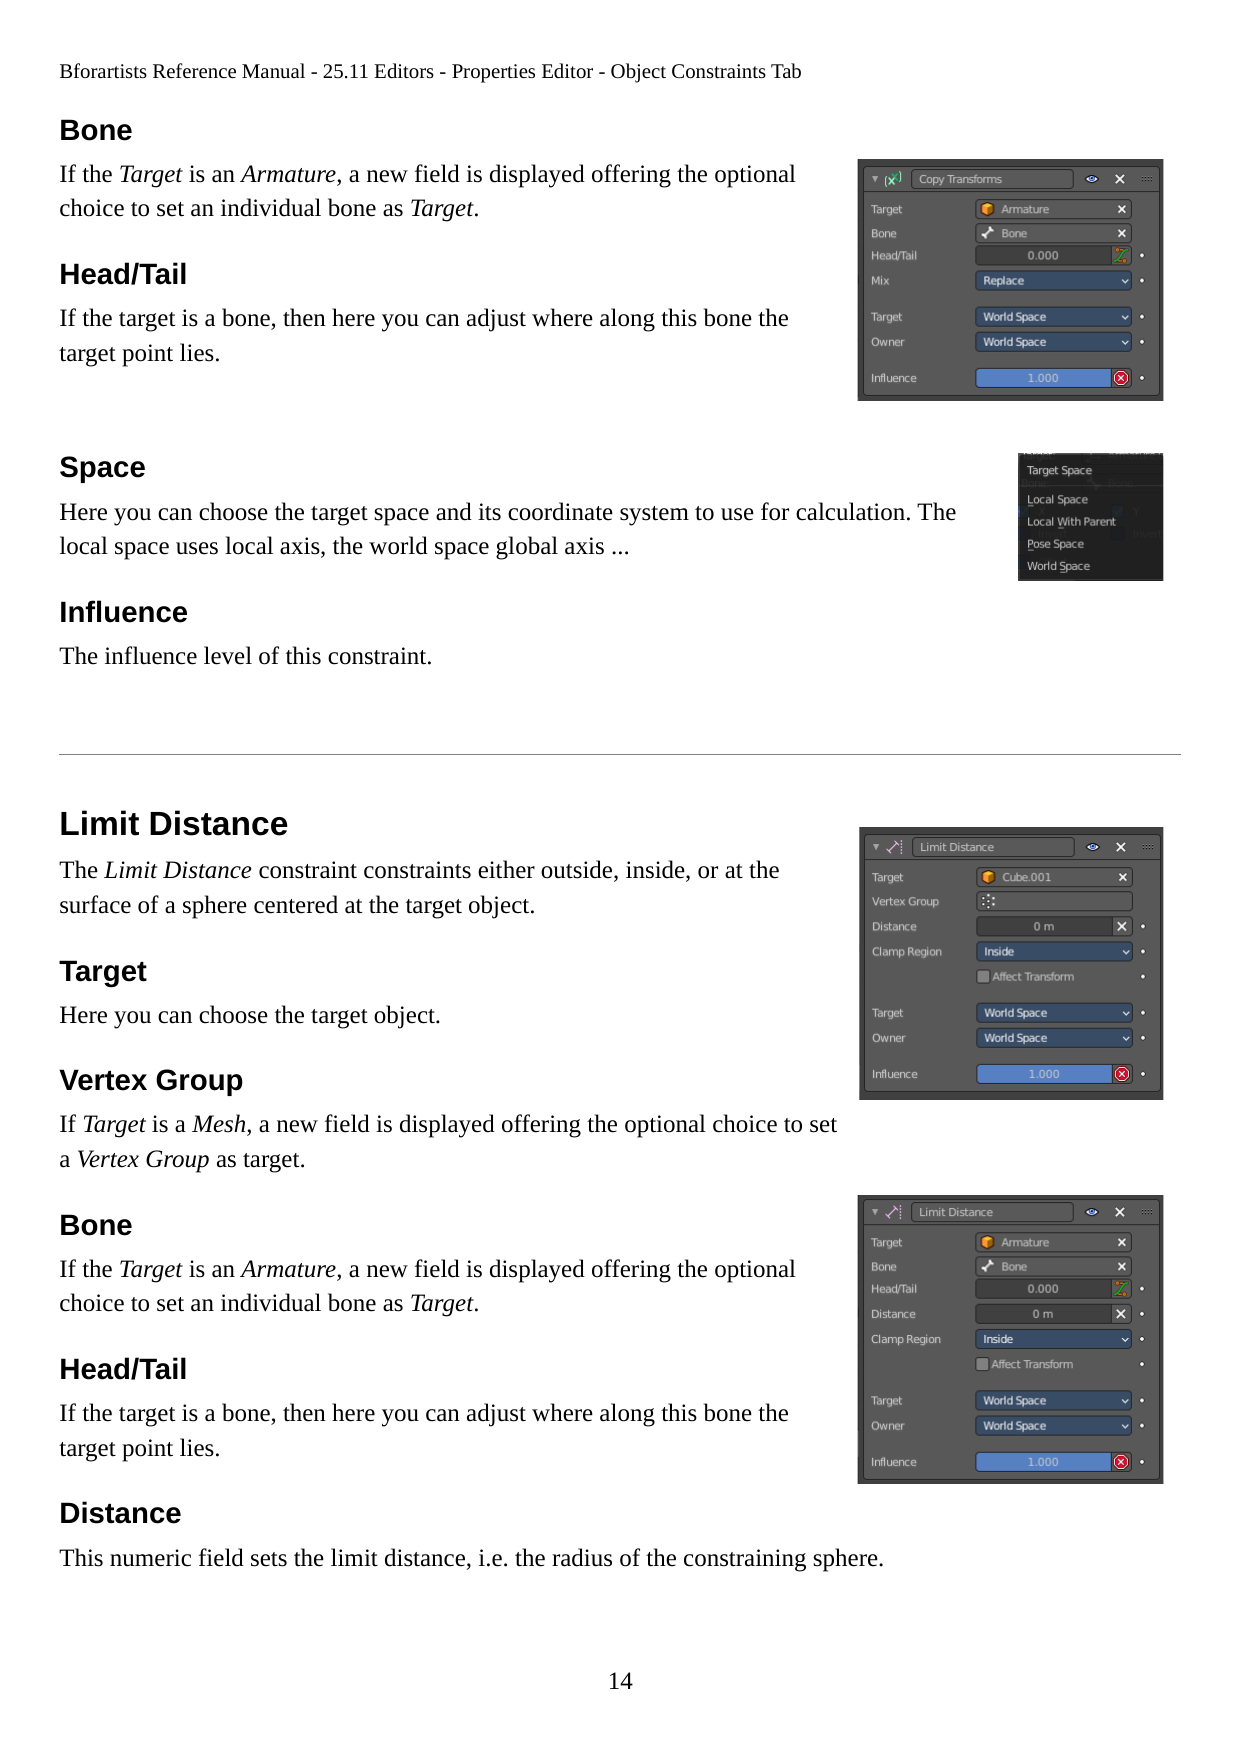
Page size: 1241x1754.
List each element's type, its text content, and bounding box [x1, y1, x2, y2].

picture [857, 1195, 1164, 1484]
text If the target is a bone, then here you can adjust where along this bone the target point lies. [59, 1398, 857, 1462]
subtitle Bone [59, 1208, 857, 1241]
picture [859, 827, 1164, 1100]
text The influence level of this constraint. [59, 641, 1181, 670]
text This numeric field sets the limit distance, i.e. the radius of the constraining sphere. [59, 1543, 1181, 1571]
subtitle Space [59, 450, 1181, 484]
subtitle Bone [59, 113, 1181, 146]
subtitle [1164, 1352, 1181, 1386]
picture [1018, 453, 1164, 581]
subtitle Limit Distance [59, 804, 1181, 843]
subtitle Vertex Group [59, 1063, 859, 1097]
subtitle Head/Tail [59, 1352, 857, 1386]
subtitle Target [59, 953, 859, 987]
text If Target is a Mesh, a new field is displayed offering the optional choice to set a Vertex Group as target. [59, 1109, 1181, 1173]
text If the target is a bone, then here you can adjust where along this bone the target point lies. [59, 303, 857, 366]
subtitle Distance [59, 1496, 1181, 1530]
text If the Target is an Armature, a new field is displayed offering the optional choice to set an individual bone as Target. [59, 159, 857, 222]
subtitle [1164, 1063, 1181, 1097]
text Here you can choose the target space and its coordinate system to use for calculation. The local space uses local axis, the world space global axis ... [59, 497, 1018, 560]
text If the Target is an Armature, a new field is displayed offering the optional choice to set an individual bone as Target. [59, 1254, 857, 1317]
subtitle [1164, 257, 1181, 291]
subtitle Influence [59, 595, 1181, 628]
subtitle Head/Tail [59, 257, 857, 291]
subtitle [1164, 1208, 1181, 1241]
text Here you can choose the target object. [59, 1000, 859, 1028]
picture [857, 159, 1164, 401]
subtitle [1164, 953, 1181, 987]
text The Limit Distance constraint constraints either outside, inside, or at the surface of a sphere centered at the target object. [59, 855, 859, 918]
